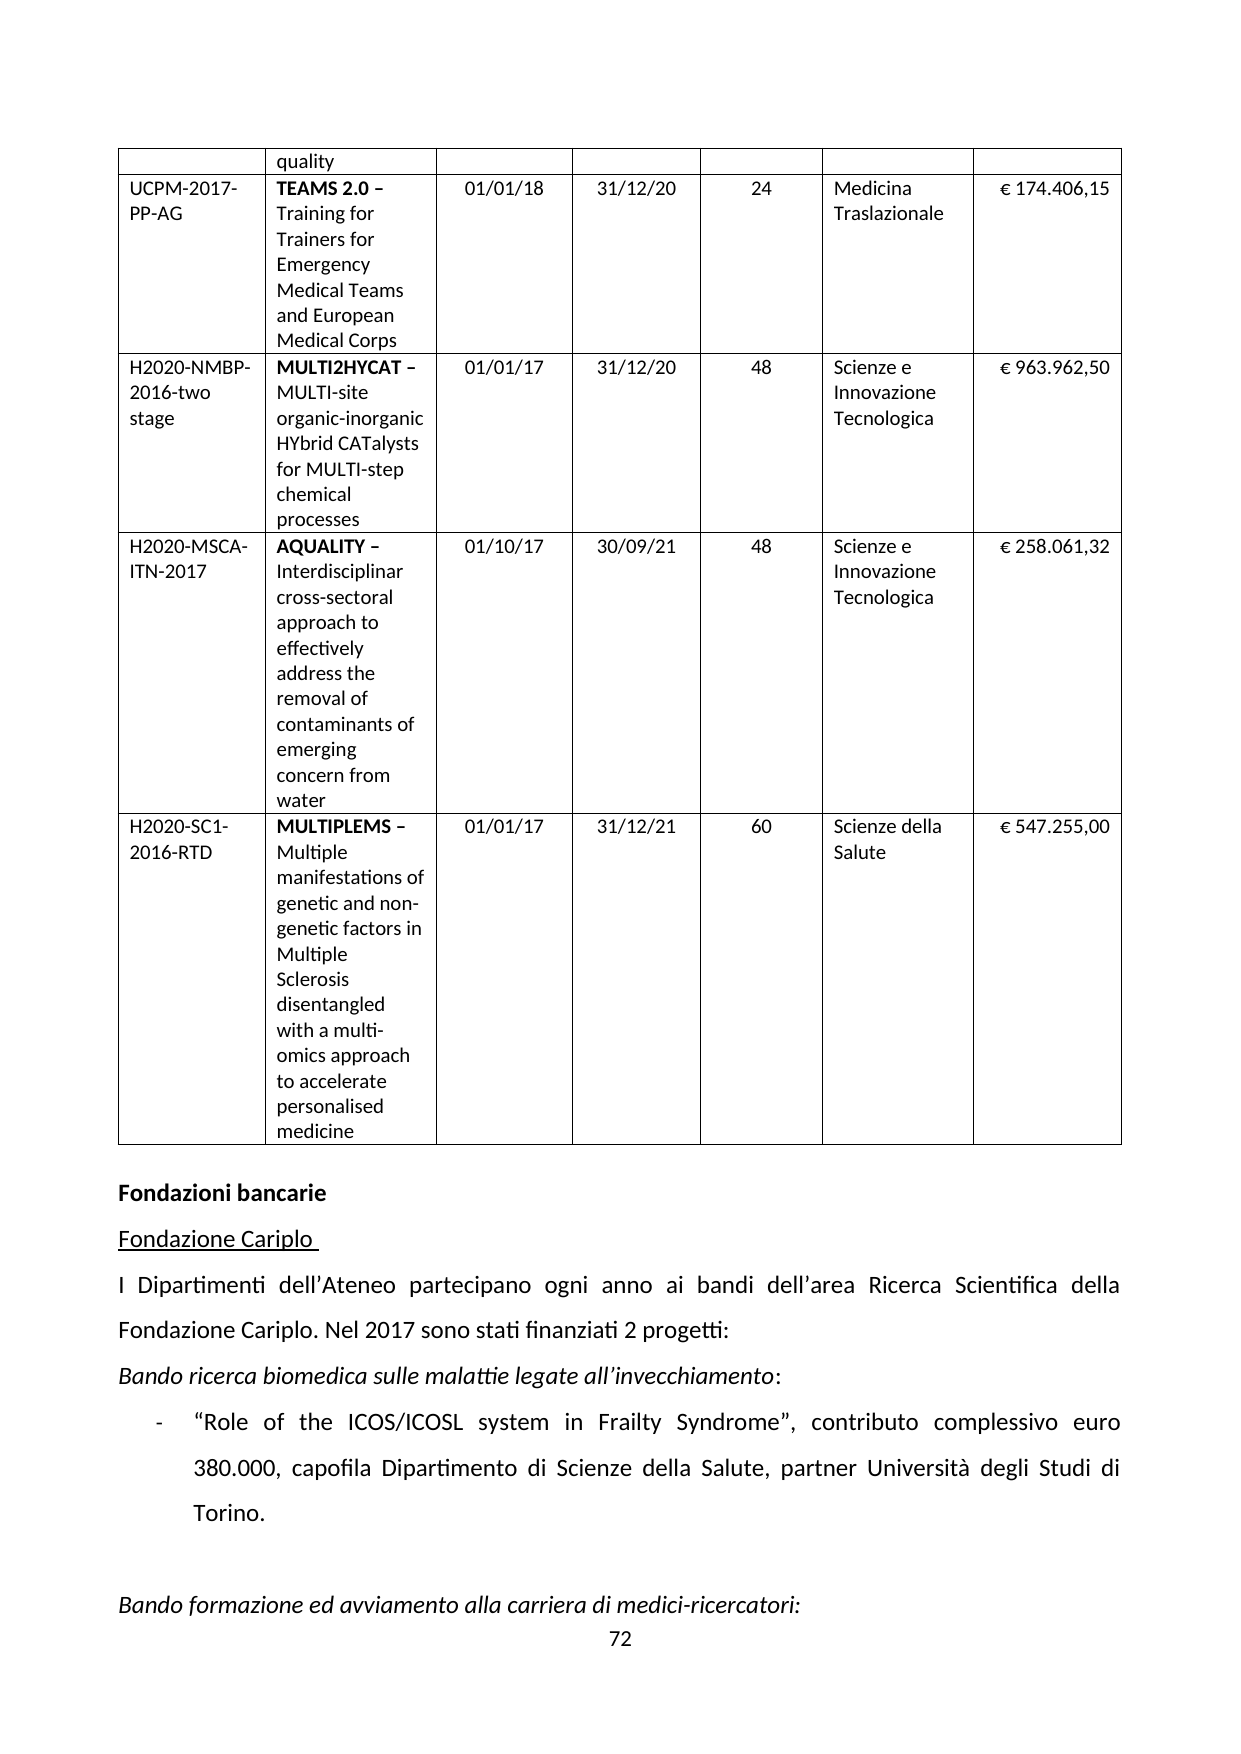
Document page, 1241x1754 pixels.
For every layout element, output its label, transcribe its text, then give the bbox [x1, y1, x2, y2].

table_cell [974, 149, 1121, 174]
table_cell Scienze e Innovazione Tecnologica [823, 533, 973, 813]
table_cell H2020-SC1-2016-RTD [119, 814, 265, 1144]
table_cell [437, 149, 572, 174]
table_cell [823, 149, 973, 174]
text Fondazioni bancarie [118, 1177, 1122, 1208]
table_cell UCPM-2017-PP-AG [119, 175, 265, 353]
table_cell [119, 149, 265, 174]
text Fondazione Cariplo [118, 1223, 1122, 1253]
table_cell 48 [701, 354, 822, 532]
table_cell 31/12/20 [573, 175, 700, 353]
table_cell Medicina Traslazionale [823, 175, 973, 353]
table_cell [573, 149, 700, 174]
table_cell 31/12/21 [573, 814, 700, 1144]
table_cell 48 [701, 533, 822, 813]
list “Role of the ICOS/ICOSL system in Frailty Syndrome”, contributo complessivo euro 380.000, capofila Dipartimento di Scienze della Salute, partner Università degli Studi di Torino. [156, 1406, 1122, 1528]
table_cell 01/01/17 [437, 354, 572, 532]
table_cell 01/01/18 [437, 175, 572, 353]
text I Dipartimenti dell’Ateneo partecipano ogni anno ai bandi dell’area Ricerca Scientifica della Fondazione Cariplo. Nel 2017 sono stati finanziati 2 progetti: [118, 1269, 1122, 1345]
table_cell € 963.962,50 [974, 354, 1121, 532]
table_cell 30/09/21 [573, 533, 700, 813]
table_cell TEAMS 2.0 – Training for Trainers for Emergency Medical Teams and European Medical Corps [266, 175, 436, 353]
table_cell MULTI2HYCAT – MULTI-site organic-inorganic HYbrid CATalysts for MULTI-step chemical processes [266, 354, 436, 532]
text Bando ricerca biomedica sulle malattie legate all’invecchiamento: [118, 1360, 1122, 1391]
table_cell [701, 149, 822, 174]
table_cell € 547.255,00 [974, 814, 1121, 1144]
table_cell quality [266, 149, 436, 174]
text Bando formazione ed avviamento alla carriera di medici-ricercatori: [118, 1589, 1122, 1619]
table_cell Scienze della Salute [823, 814, 973, 1144]
table_cell 01/01/17 [437, 814, 572, 1144]
table_cell € 258.061,32 [974, 533, 1121, 813]
table_cell AQUALITY – Interdisciplinar cross-sectoral approach to effectively address the removal of contaminants of emerging concern from water [266, 533, 436, 813]
table_cell H2020-NMBP-2016-two stage [119, 354, 265, 532]
table_cell 24 [701, 175, 822, 353]
table_cell MULTIPLEMS – Multiple manifestations of genetic and non-genetic factors in Multiple Sclerosis disentangled with a multi-omics approach to accelerate personalised medicine [266, 814, 436, 1144]
table_cell 31/12/20 [573, 354, 700, 532]
table_cell Scienze e Innovazione Tecnologica [823, 354, 973, 532]
table_cell € 174.406,15 [974, 175, 1121, 353]
table_cell 01/10/17 [437, 533, 572, 813]
table_cell 60 [701, 814, 822, 1144]
table_cell H2020-MSCA-ITN-2017 [119, 533, 265, 813]
